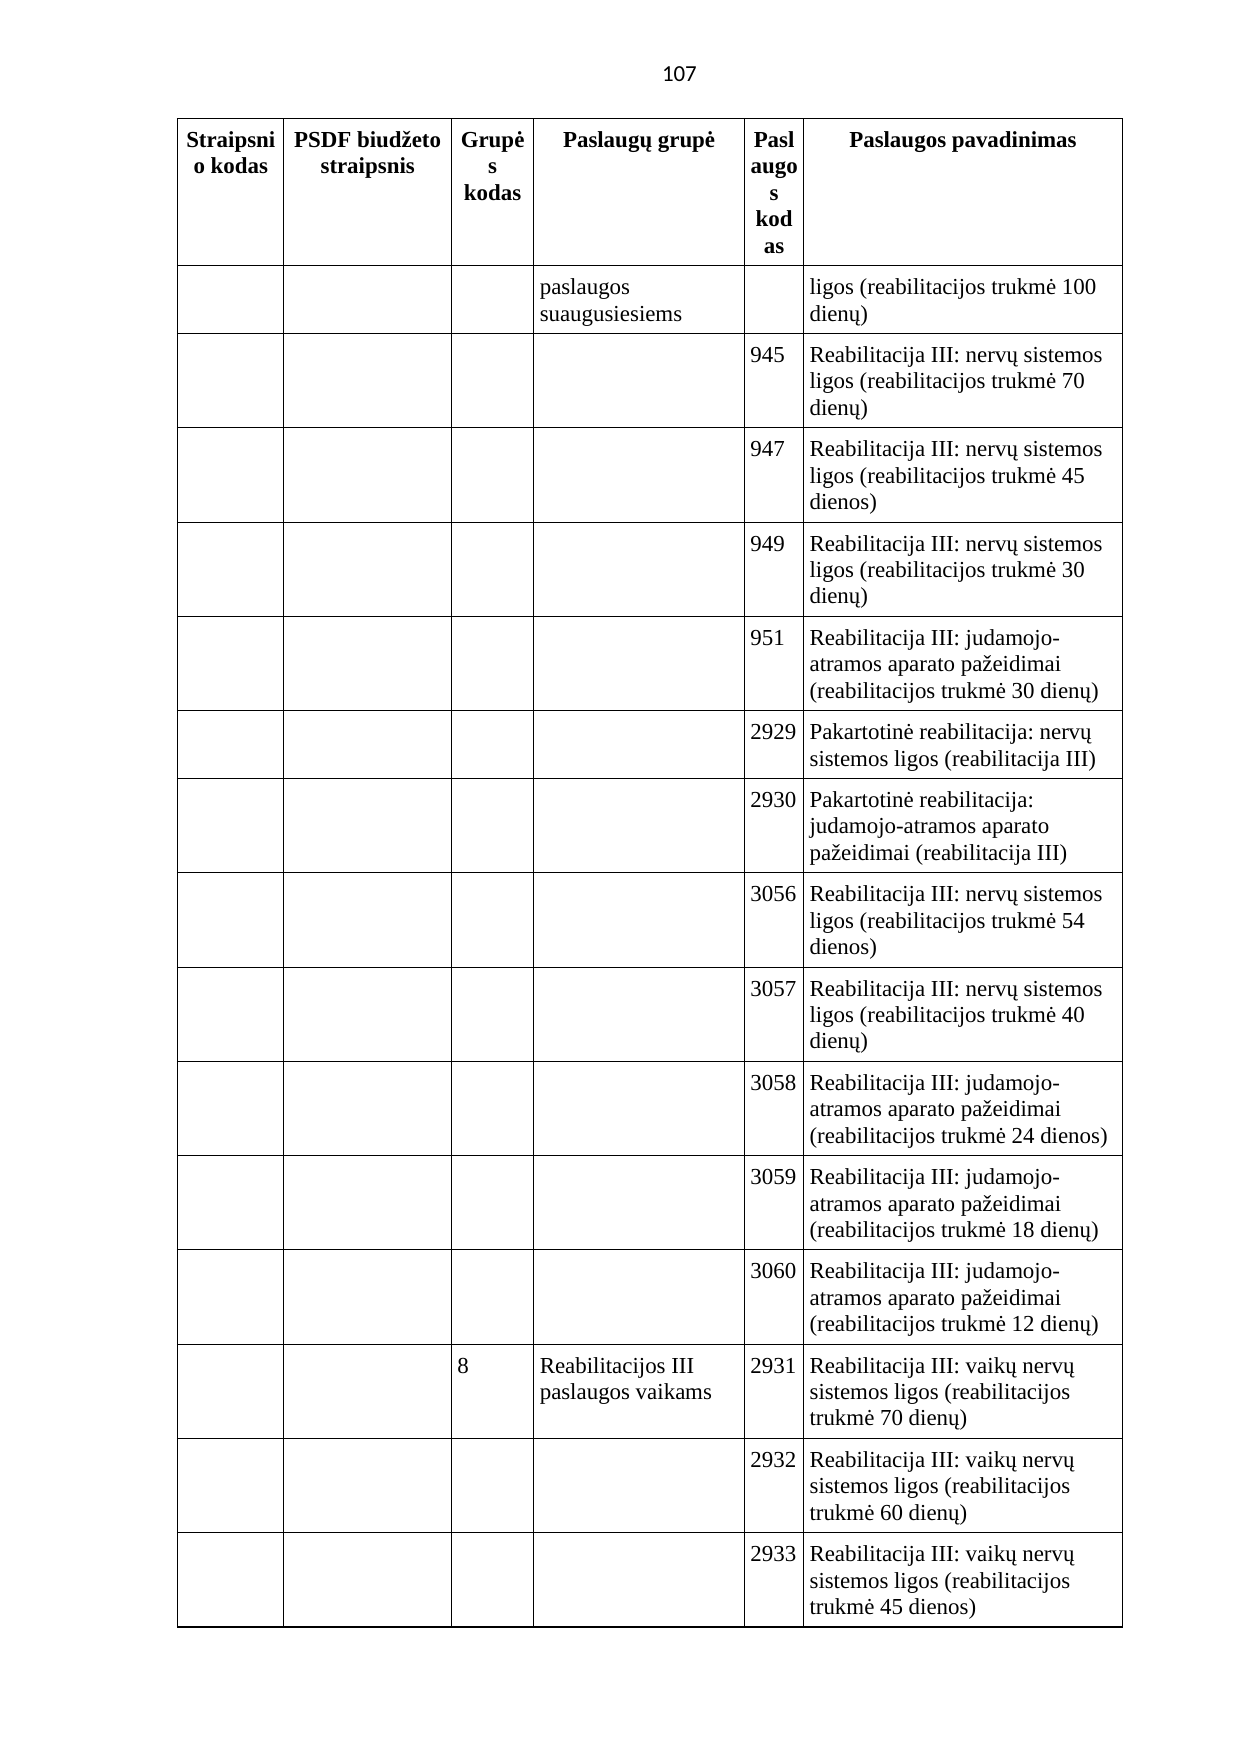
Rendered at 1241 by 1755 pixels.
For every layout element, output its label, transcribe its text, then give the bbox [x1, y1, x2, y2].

table_cell Reabilitacija III: nervų sistemos ligos (reabilitacijos trukmė 45 dienos) [804, 428, 1122, 522]
table_cell [284, 1062, 451, 1155]
table_cell [178, 1250, 283, 1344]
table_header Straipsnio kodas [178, 119, 283, 265]
table_cell ligos (reabilitacijos trukmė 100 dienų) [804, 266, 1122, 333]
table_cell [178, 266, 283, 333]
table_cell paslaugos suaugusiesiems [534, 266, 744, 333]
table_cell [452, 711, 533, 778]
table_cell [178, 1062, 283, 1155]
table_cell [534, 617, 744, 710]
table_cell [452, 428, 533, 522]
table_header PSDF biudžeto straipsnis [284, 119, 451, 265]
table_cell Reabilitacija III: nervų sistemos ligos (reabilitacijos trukmė 70 dienų) [804, 334, 1122, 427]
table_cell Pakartotinė reabilitacija: nervų sistemos ligos (reabilitacija III) [804, 711, 1122, 778]
table_cell 2929 [745, 711, 803, 778]
table_header Paslaugų grupė [534, 119, 744, 265]
table_cell [534, 428, 744, 522]
table_cell [452, 1250, 533, 1344]
table_cell [284, 1250, 451, 1344]
table_cell [178, 1439, 283, 1532]
table_cell [178, 873, 283, 967]
table_cell [284, 968, 451, 1061]
table_cell 947 [745, 428, 803, 522]
table_cell [534, 523, 744, 616]
table_cell [534, 1250, 744, 1344]
table_header Paslaugos kodas [745, 119, 803, 265]
table_cell Reabilitacija III: nervų sistemos ligos (reabilitacijos trukmė 40 dienų) [804, 968, 1122, 1061]
table_cell 2932 [745, 1439, 803, 1532]
table_cell Reabilitacija III: judamojo-atramos aparato pažeidimai (reabilitacijos trukmė 12 dienų) [804, 1250, 1122, 1344]
table_cell [534, 1062, 744, 1155]
table_cell [452, 617, 533, 710]
table_cell [284, 1156, 451, 1249]
table_cell Reabilitacija III: judamojo-atramos aparato pažeidimai (reabilitacijos trukmė 24 dienos) [804, 1062, 1122, 1155]
table_cell [284, 334, 451, 427]
table_cell [452, 334, 533, 427]
table_cell [534, 1156, 744, 1249]
table_cell [534, 873, 744, 967]
table_cell [452, 523, 533, 616]
table_header Grupės kodas [452, 119, 533, 265]
table_cell 2931 [745, 1345, 803, 1438]
table_cell [284, 266, 451, 333]
table_cell [452, 1156, 533, 1249]
table_cell 951 [745, 617, 803, 710]
table_cell [178, 1345, 283, 1438]
table_cell 2933 [745, 1533, 803, 1626]
table_cell 3056 [745, 873, 803, 967]
table_cell 949 [745, 523, 803, 616]
table_cell [284, 1533, 451, 1626]
table_cell [284, 873, 451, 967]
table_cell [284, 617, 451, 710]
table_cell Reabilitacija III: nervų sistemos ligos (reabilitacijos trukmė 54 dienos) [804, 873, 1122, 967]
table_cell [534, 334, 744, 427]
table_cell Reabilitacija III: vaikų nervų sistemos ligos (reabilitacijos trukmė 70 dienų) [804, 1345, 1122, 1438]
table_cell Reabilitacija III: vaikų nervų sistemos ligos (reabilitacijos trukmė 45 dienos) [804, 1533, 1122, 1626]
table_cell [284, 711, 451, 778]
table_cell 3057 [745, 968, 803, 1061]
table_cell [178, 428, 283, 522]
table_cell 2930 [745, 779, 803, 872]
table_cell [284, 1345, 451, 1438]
table_cell [452, 266, 533, 333]
table_cell [178, 523, 283, 616]
table_cell [452, 1062, 533, 1155]
table_cell [534, 1439, 744, 1532]
table_cell [178, 779, 283, 872]
table_cell [534, 779, 744, 872]
table_cell 945 [745, 334, 803, 427]
table_cell [284, 428, 451, 522]
table_cell [534, 711, 744, 778]
table_cell [284, 1439, 451, 1532]
table_cell Reabilitacija III: vaikų nervų sistemos ligos (reabilitacijos trukmė 60 dienų) [804, 1439, 1122, 1532]
table_cell [178, 617, 283, 710]
table_cell [178, 334, 283, 427]
table_cell [534, 1533, 744, 1626]
table_cell [178, 1156, 283, 1249]
table_cell [178, 711, 283, 778]
table_header Paslaugos pavadinimas [804, 119, 1122, 265]
table_cell [745, 266, 803, 333]
table_cell [452, 1533, 533, 1626]
table_cell [284, 523, 451, 616]
table_cell Reabilitacija III: judamojo-atramos aparato pažeidimai (reabilitacijos trukmė 18 dienų) [804, 1156, 1122, 1249]
table_cell [284, 779, 451, 872]
table_cell Pakartotinė reabilitacija: judamojo-atramos aparato pažeidimai (reabilitacija III) [804, 779, 1122, 872]
table_cell 8 [452, 1345, 533, 1438]
table_cell Reabilitacija III: nervų sistemos ligos (reabilitacijos trukmė 30 dienų) [804, 523, 1122, 616]
table_cell [452, 1439, 533, 1532]
table_cell 3059 [745, 1156, 803, 1249]
table_cell 3060 [745, 1250, 803, 1344]
table_cell [534, 968, 744, 1061]
table_cell [452, 779, 533, 872]
table_cell 3058 [745, 1062, 803, 1155]
table_cell [178, 968, 283, 1061]
table_cell Reabilitacija III: judamojo-atramos aparato pažeidimai (reabilitacijos trukmė 30 dienų) [804, 617, 1122, 710]
table_cell [452, 968, 533, 1061]
table_cell Reabilitacijos III paslaugos vaikams [534, 1345, 744, 1438]
table_cell [178, 1533, 283, 1626]
table_cell [452, 873, 533, 967]
